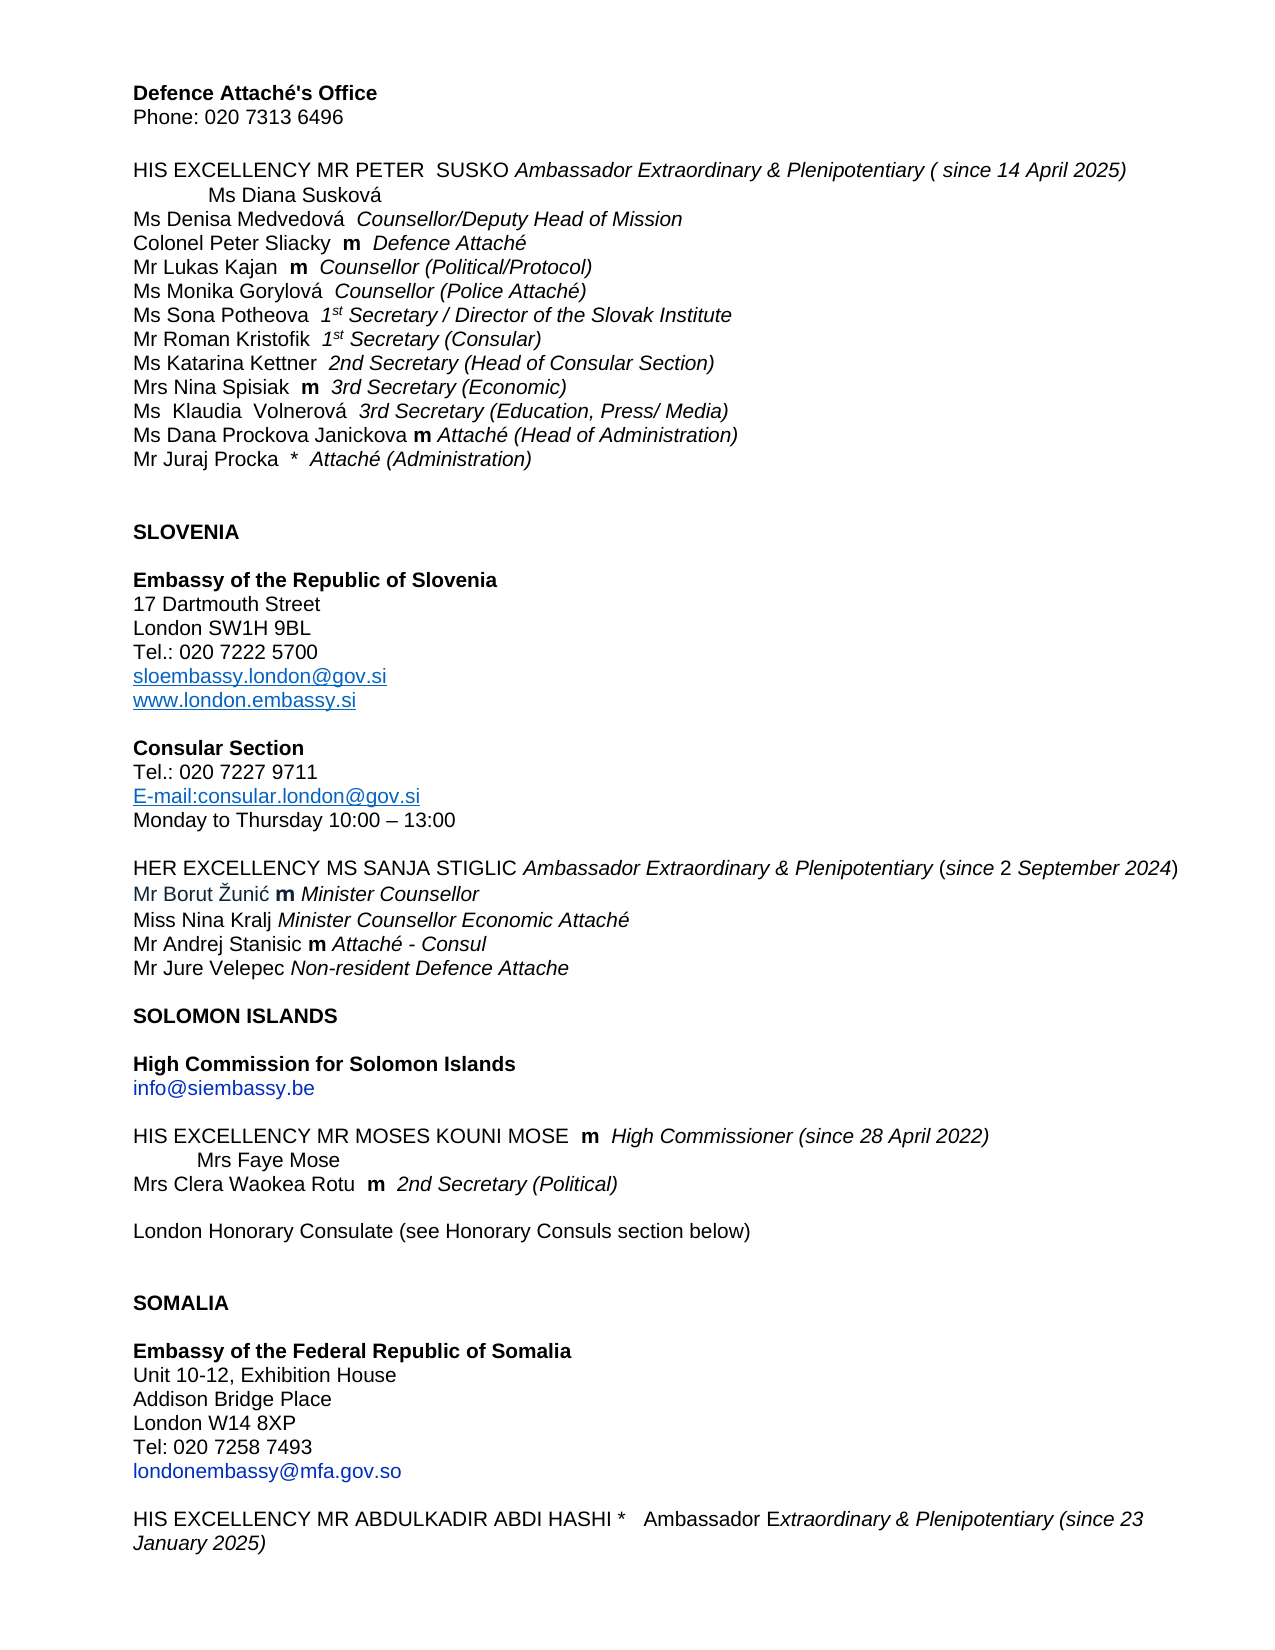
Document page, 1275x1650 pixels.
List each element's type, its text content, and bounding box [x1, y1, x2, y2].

text Tel: 020 7258 7493 [133, 1435, 1181, 1459]
text HIS EXCELLENCY MR ABDULKADIR ABDI HASHI * Ambassador Extraordinary & Plenipotentiary (since 23 January 2025) [133, 1507, 1181, 1555]
text Addison Bridge Place [133, 1387, 1181, 1411]
text London SW1H 9BL [133, 616, 1181, 640]
text Embassy of the Republic of Slovenia [133, 568, 1181, 592]
text SOMALIA [133, 1291, 1181, 1315]
text Mr Borut Žunić m Minister Counsellor [133, 879, 1181, 908]
text Ms Dana Prockova Janickova m Attaché (Head of Administration) [133, 423, 1181, 447]
text Tel.: 020 7222 5700 [133, 640, 1181, 664]
text Ms Katarina Kettner 2nd Secretary (Head of Consular Section) [133, 351, 1181, 375]
text Unit 10-12, Exhibition House [133, 1363, 1181, 1387]
text SOLOMON ISLANDS [133, 1004, 1181, 1028]
text Tel.: 020 7227 9711 [133, 760, 1181, 784]
text Mr Jure Velepec Non-resident Defence Attache [133, 956, 1181, 980]
text HIS EXCELLENCY MR MOSES KOUNI MOSE m High Commissioner (since 28 April 2022) [133, 1123, 1181, 1147]
text London W14 8XP [133, 1411, 1181, 1435]
text londonembassy@mfa.gov.so [133, 1459, 1181, 1483]
text Mrs Faye Mose [133, 1147, 1181, 1171]
text Mr Andrej Stanisic m Attaché - Consul [133, 932, 1181, 956]
text Consular Section [133, 736, 1181, 760]
text Monday to Thursday 10:00 – 13:00 [133, 808, 1181, 832]
text 17 Dartmouth Street [133, 592, 1181, 616]
text Ms Klaudia Volnerová 3rd Secretary (Education, Press/ Media) [133, 399, 1181, 423]
text sloembassy.london@gov.si [133, 664, 1181, 688]
text SLOVENIA [133, 520, 1181, 544]
text Embassy of the Federal Republic of Somalia [133, 1339, 1181, 1363]
text HIS EXCELLENCY MR PETER SUSKO Ambassador Extraordinary & Plenipotentiary ( since 14 April 2025) [133, 153, 1181, 183]
text Ms Sona Potheova 1st Secretary / Director of the Slovak Institute [133, 303, 1181, 327]
text Defence Attaché's Office [133, 81, 1181, 105]
text Phone: 020 7313 6496 [133, 105, 1181, 129]
text Ms Denisa Medvedová Counsellor/Deputy Head of Mission [133, 207, 1181, 231]
text Mrs Nina Spisiak m 3rd Secretary (Economic) [133, 375, 1181, 399]
text Ms Monika Gorylová Counsellor (Police Attaché) [133, 279, 1181, 303]
text High Commission for Solomon Islands [133, 1052, 1181, 1076]
text London Honorary Consulate (see Honorary Consuls section below) [133, 1219, 1181, 1243]
text www.london.embassy.si [133, 688, 1181, 712]
text Colonel Peter Sliacky m Defence Attaché [133, 231, 1181, 255]
text Ms Diana Susková [133, 183, 1181, 207]
text Mr Juraj Procka * Attaché (Administration) [133, 447, 1181, 471]
text Mrs Clera Waokea Rotu m 2nd Secretary (Political) [133, 1171, 1181, 1195]
text Mr Roman Kristofik 1st Secretary (Consular) [133, 327, 1181, 351]
text HER EXCELLENCY MS SANJA STIGLIC Ambassador Extraordinary & Plenipotentiary (since 2 September 2024) [133, 856, 1181, 879]
text Mr Lukas Kajan m Counsellor (Political/Protocol) [133, 255, 1181, 279]
text Miss Nina Kralj Minister Counsellor Economic Attaché [133, 908, 1181, 932]
text info@siembassy.be [133, 1076, 1181, 1099]
text E-mail:consular.london@gov.si [133, 784, 1181, 808]
